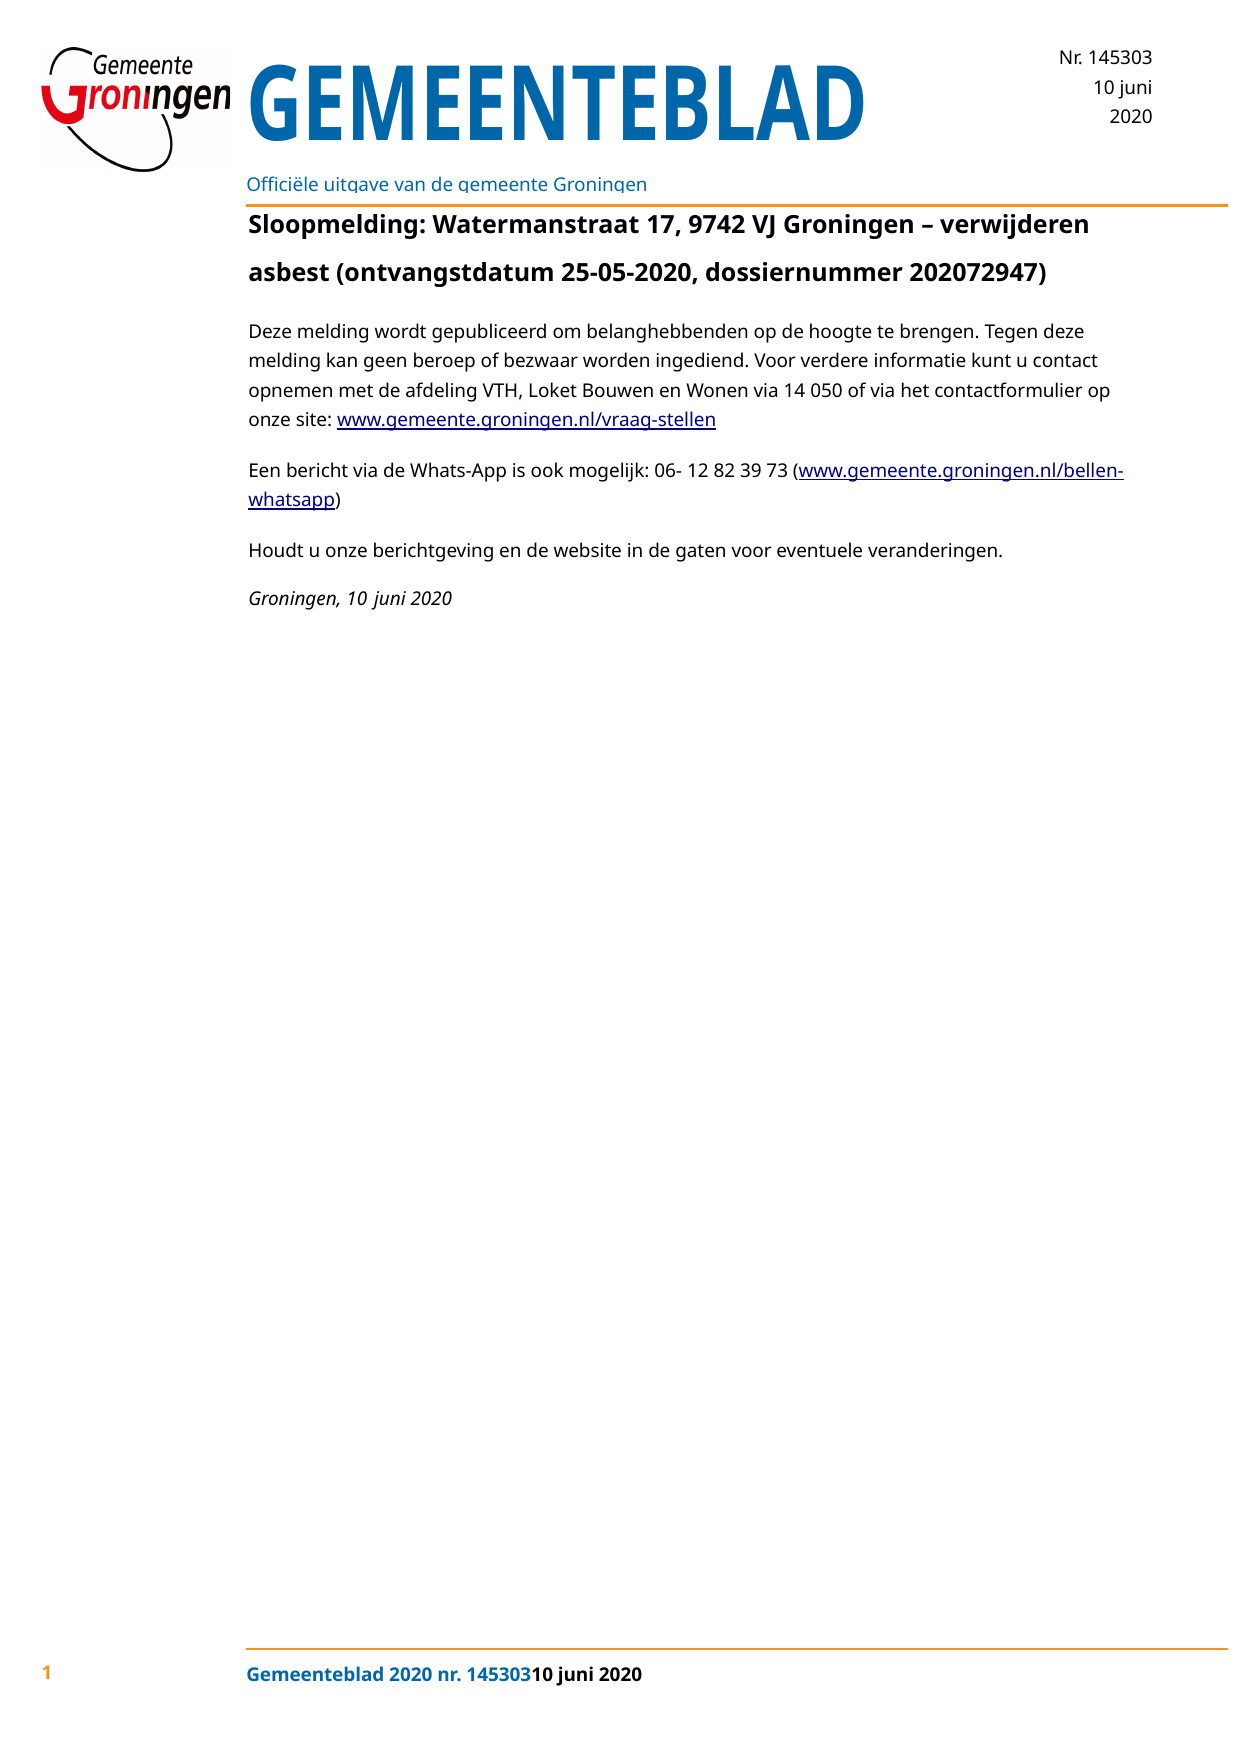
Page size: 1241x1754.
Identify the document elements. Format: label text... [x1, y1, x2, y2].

text Groningen, 10 juni 2020 [248, 585, 1152, 611]
picture [41, 47, 231, 172]
text Sloopmelding: Watermanstraat 17, 9742 VJ Groningen – verwijderen asbest (ontvangstdatum 25-05-2020, dossiernummer 202072947) [248, 207, 1152, 288]
text Houdt u onze berichtgeving en de website in de gaten voor eventuele veranderingen. [248, 537, 1152, 563]
text Deze melding wordt gepubliceerd om belanghebbenden op de hoogte te brengen. Tegen deze melding kan geen beroep of bezwaar worden ingediend. Voor verdere informatie kunt u contact opnemen met de afdeling VTH, Loket Bouwen en Wonen via 14 050 of via het contactformulier op onze site: www.gemeente.groningen.nl/vraag-stellen [248, 318, 1152, 432]
text Een bericht via de Whats-App is ook mogelijk: 06- 12 82 39 73 (www.gemeente.groningen.nl/bellen-whatsapp) [248, 457, 1152, 512]
